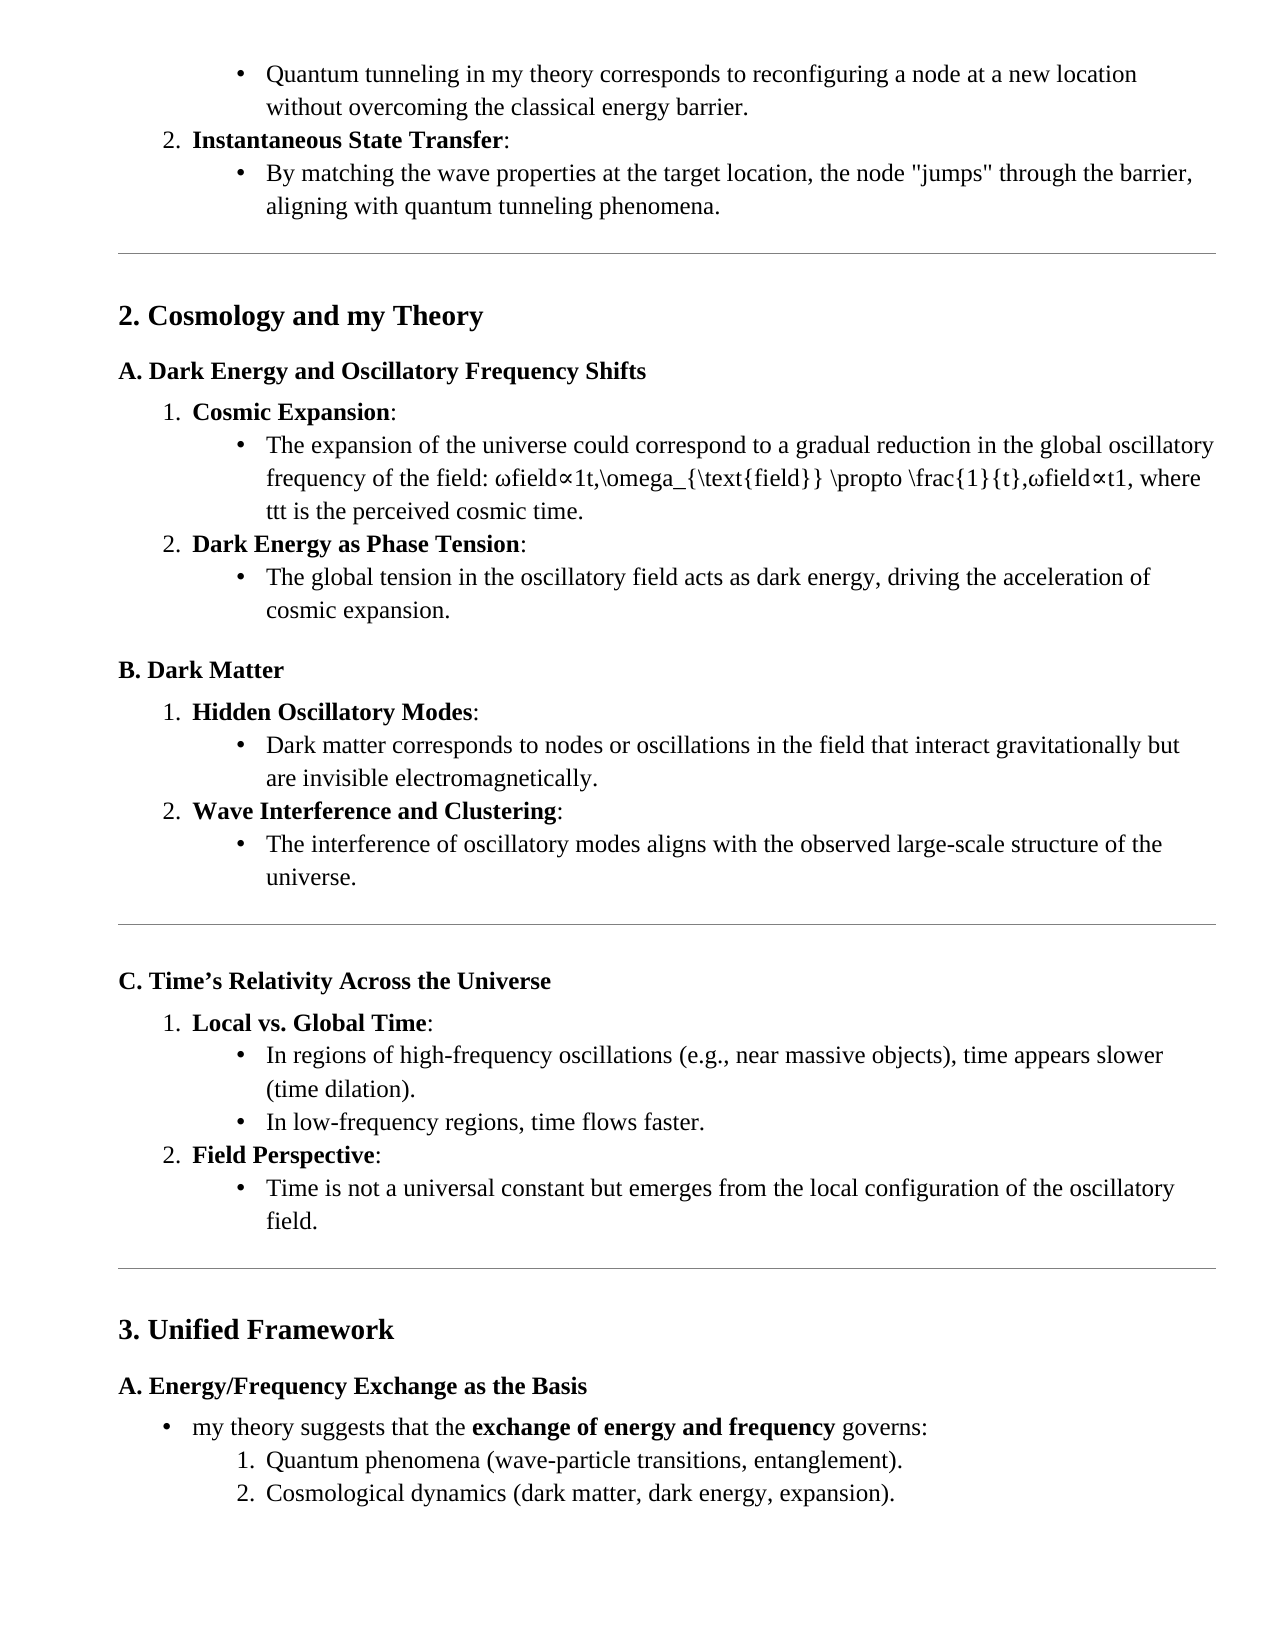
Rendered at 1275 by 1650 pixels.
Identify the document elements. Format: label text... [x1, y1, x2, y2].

list Time is not a universal constant but emerges from the local configuration of the oscillatory field. [236, 1173, 1216, 1234]
list The global tension in the oscillatory field acts as dark energy, driving the acceleration of cosmic expansion. [236, 562, 1216, 624]
subtitle A. Dark Energy and Oscillatory Frequency Shifts [118, 356, 1216, 385]
list Hidden Oscillatory Modes: [162, 697, 1216, 726]
list In low-frequency regions, time flows faster. [236, 1107, 1216, 1135]
list By matching the wave properties at the target location, the node "jumps" through the barrier, aligning with quantum tunneling phenomena. [236, 158, 1216, 220]
list Dark matter corresponds to nodes or oscillations in the field that interact gravitationally but are invisible electromagnetically. [236, 730, 1216, 792]
list my theory suggests that the exchange of energy and frequency governs: [162, 1412, 1216, 1441]
subtitle 2. Cosmology and my Theory [118, 298, 1216, 331]
list Field Perspective: [162, 1140, 1216, 1168]
list The expansion of the universe could correspond to a gradual reduction in the global oscillatory frequency of the field: ωfield∝1t,\omega_{\text{field}} \propto \frac{1}{t},ωfield​∝t1​, where ttt is the perceived cosmic time. [236, 430, 1216, 525]
subtitle C. Time’s Relativity Across the Universe [118, 966, 1216, 995]
list Cosmological dynamics (dark matter, dark energy, expansion). [236, 1478, 1216, 1507]
subtitle B. Dark Matter [118, 656, 1216, 684]
list In regions of high-frequency oscillations (e.g., near massive objects), time appears slower (time dilation). [236, 1041, 1216, 1102]
list Quantum tunneling in my theory corresponds to reconfiguring a node at a new location without overcoming the classical energy barrier. [236, 59, 1216, 121]
list Cosmic Expansion: [162, 397, 1216, 426]
list Wave Interference and Clustering: [162, 796, 1216, 825]
list Quantum phenomena (wave-particle transitions, entanglement). [236, 1445, 1216, 1474]
list The interference of oscillatory modes aligns with the observed large-scale structure of the universe. [236, 829, 1216, 891]
subtitle 3. Unified Framework [118, 1312, 1216, 1346]
list Instantaneous State Transfer: [162, 125, 1216, 154]
list Local vs. Global Time: [162, 1008, 1216, 1036]
list Dark Energy as Phase Tension: [162, 529, 1216, 558]
subtitle A. Energy/Frequency Exchange as the Basis [118, 1371, 1216, 1399]
